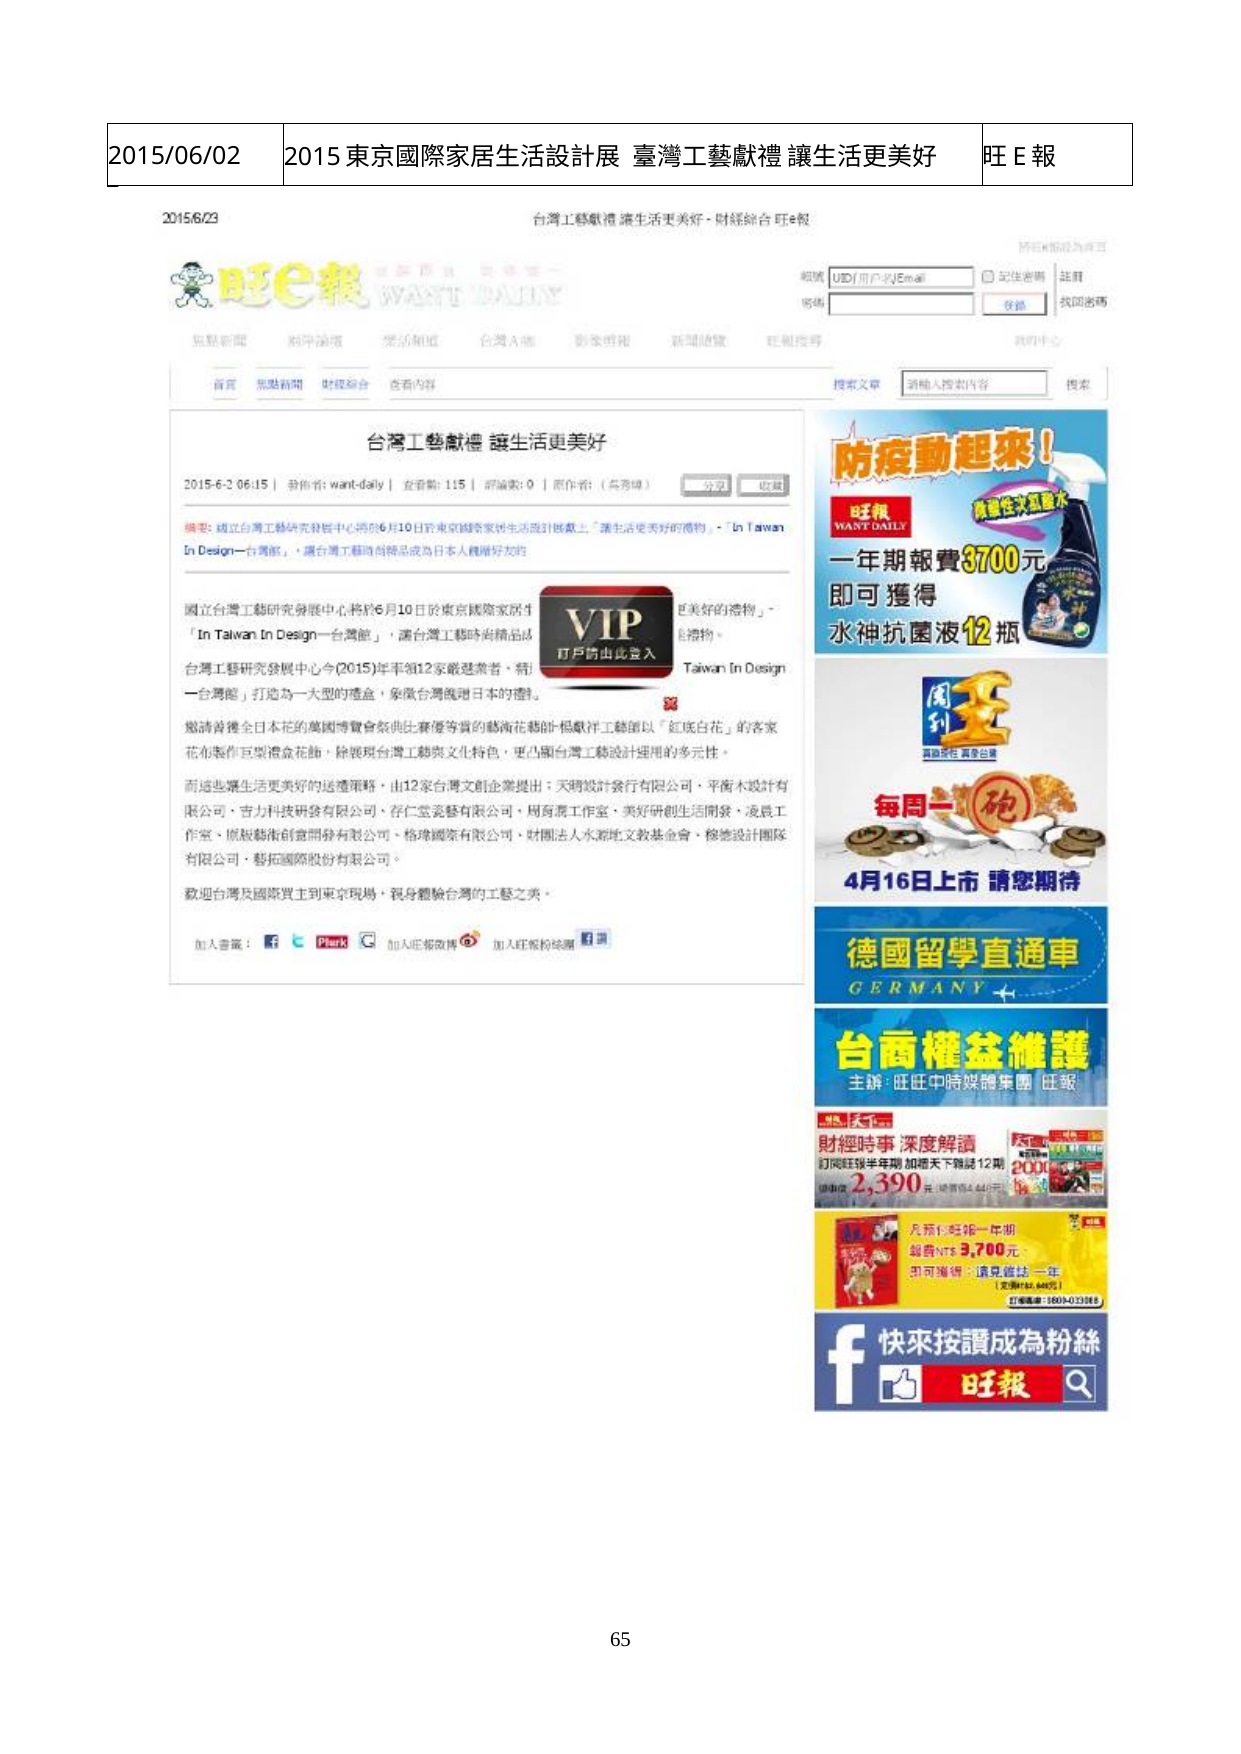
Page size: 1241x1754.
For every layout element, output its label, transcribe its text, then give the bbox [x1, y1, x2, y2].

table_cell 旺E報 [983, 124, 1132, 185]
table_cell 2015/06/02 [108, 124, 283, 185]
picture [118, 186, 1157, 1423]
table_cell 2015東京國際家居生活設計展 臺灣工藝獻禮 讓生活更美好 [284, 124, 982, 185]
